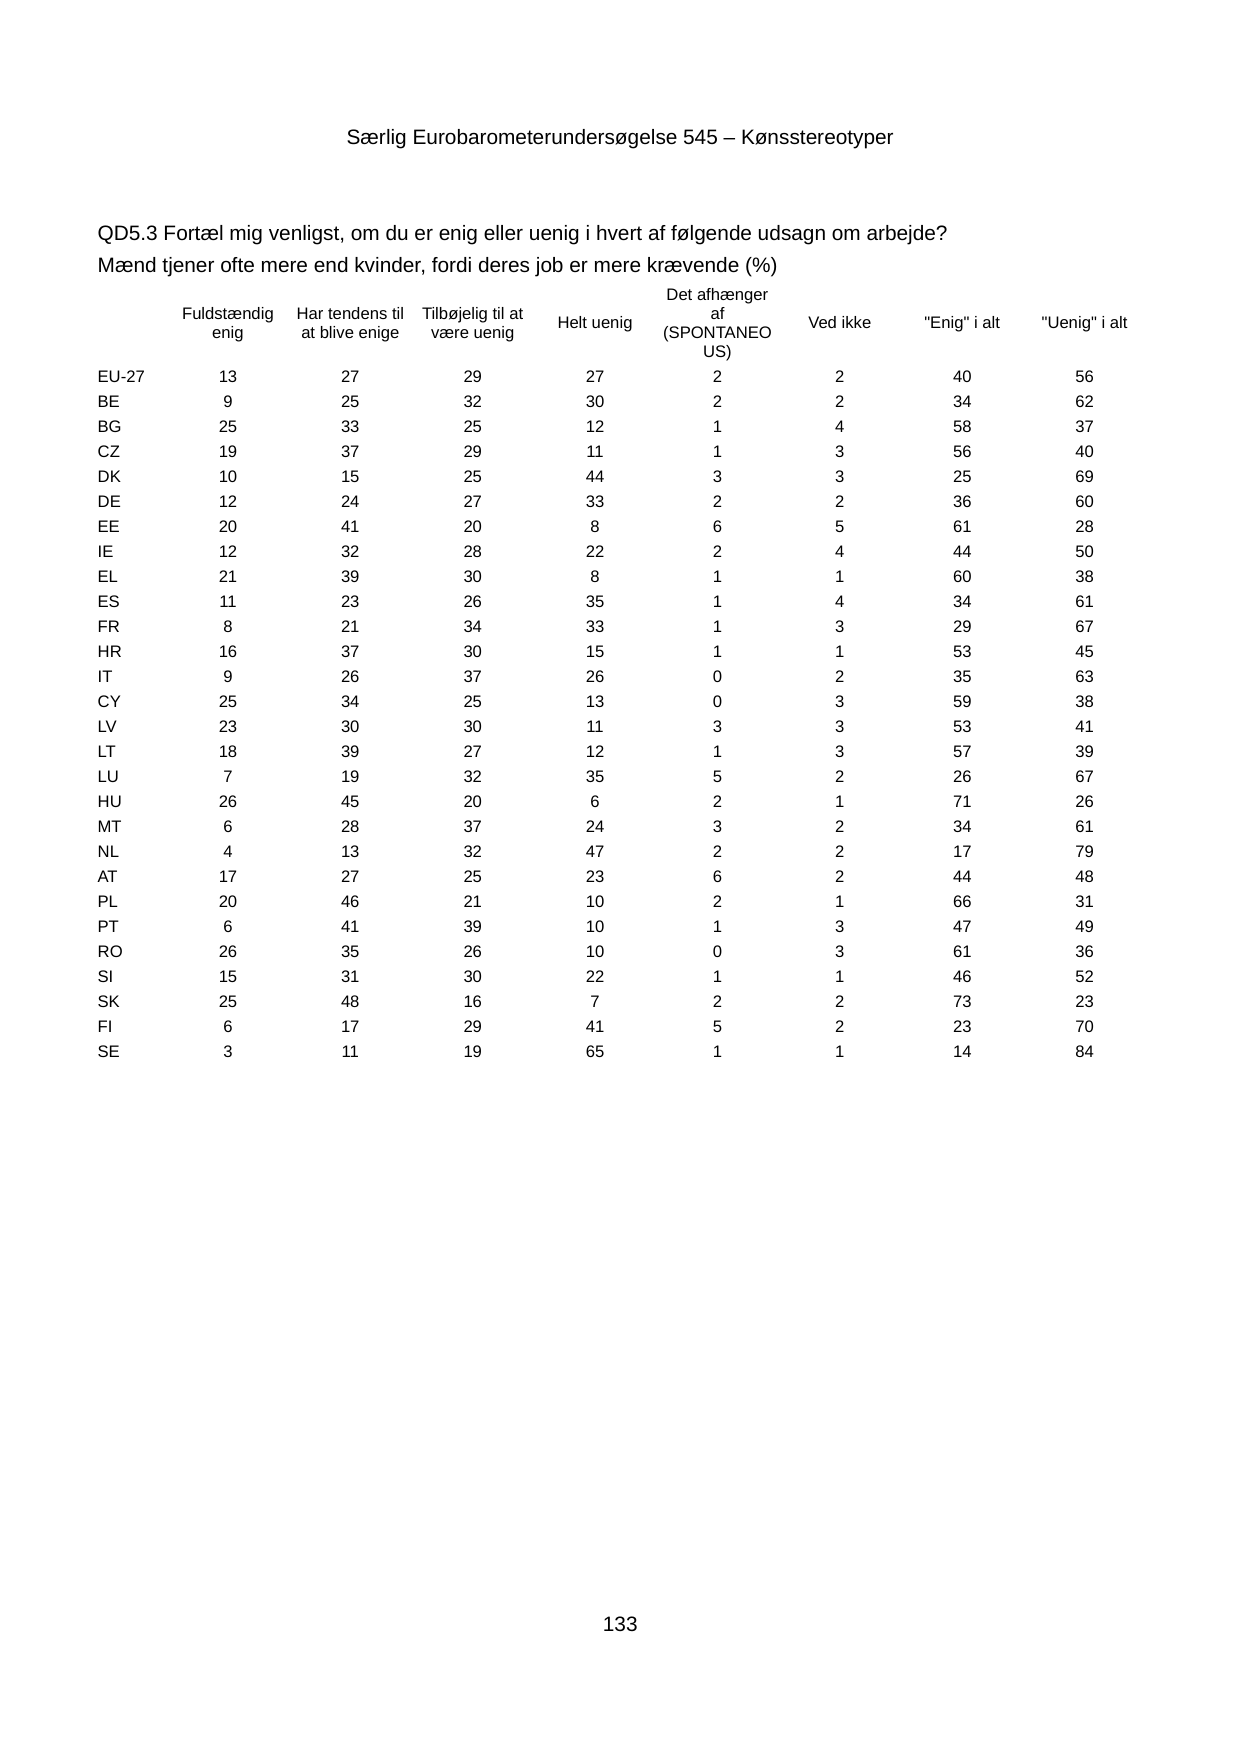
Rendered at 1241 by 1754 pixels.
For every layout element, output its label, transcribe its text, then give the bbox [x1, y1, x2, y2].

table_cell SI [95, 964, 166, 989]
table_cell 37 [1023, 414, 1146, 439]
table_cell 0 [656, 939, 778, 964]
table_cell 37 [289, 639, 411, 664]
table_cell 46 [901, 964, 1023, 989]
table_cell 32 [289, 539, 411, 564]
table_cell Mænd tjener ofte mere end kvinder, fordi deres job er mere krævende (%) [95, 249, 1146, 281]
table_cell SE [95, 1039, 166, 1064]
table_cell 25 [411, 689, 534, 714]
table_cell 33 [289, 414, 411, 439]
table_cell 53 [901, 639, 1023, 664]
table_cell 66 [901, 889, 1023, 914]
table_cell 34 [411, 614, 534, 639]
table_cell 27 [534, 364, 656, 389]
table_cell 65 [534, 1039, 656, 1064]
table_cell 60 [901, 564, 1023, 589]
table_cell 2 [656, 539, 778, 564]
table_cell 3 [166, 1039, 289, 1064]
table_cell 10 [166, 464, 289, 489]
table_cell Det afhænger af (SPONTANEOUS) [656, 281, 778, 364]
table_cell 28 [411, 539, 534, 564]
table_cell "Enig" i alt [901, 281, 1023, 364]
table_cell 1 [656, 589, 778, 614]
table_header QD5.3 Fortæl mig venligst, om du er enig eller uenig i hvert af følgende udsagn om arbejde? [95, 217, 1146, 249]
table_cell 32 [411, 839, 534, 864]
table_cell 8 [166, 614, 289, 639]
table_cell 2 [656, 364, 778, 389]
table_cell NL [95, 839, 166, 864]
table_cell 27 [289, 364, 411, 389]
table_cell IT [95, 664, 166, 689]
table_cell 12 [166, 539, 289, 564]
table_cell 41 [1023, 714, 1146, 739]
table_cell EL [95, 564, 166, 589]
table_cell LV [95, 714, 166, 739]
table_cell 62 [1023, 389, 1146, 414]
table_cell 53 [901, 714, 1023, 739]
table_cell 2 [656, 889, 778, 914]
table_cell 0 [656, 664, 778, 689]
table_cell 35 [289, 939, 411, 964]
table_cell 23 [166, 714, 289, 739]
table_cell 5 [656, 764, 778, 789]
table_cell 41 [534, 1014, 656, 1039]
table_cell 33 [534, 614, 656, 639]
table_cell 15 [166, 964, 289, 989]
table_cell 22 [534, 539, 656, 564]
table_cell 35 [534, 589, 656, 614]
table_cell 29 [411, 364, 534, 389]
table_cell 63 [1023, 664, 1146, 689]
table_cell 25 [411, 464, 534, 489]
table_cell 6 [534, 789, 656, 814]
table_cell 40 [901, 364, 1023, 389]
table_cell 56 [1023, 364, 1146, 389]
table_cell 39 [1023, 739, 1146, 764]
table_cell Tilbøjelig til at være uenig [411, 281, 534, 364]
table_cell 8 [534, 514, 656, 539]
table_cell 26 [901, 764, 1023, 789]
table_cell 34 [901, 814, 1023, 839]
table_cell 9 [166, 389, 289, 414]
table_cell 27 [411, 739, 534, 764]
table_cell 20 [411, 789, 534, 814]
table_cell 6 [656, 514, 778, 539]
table_cell 31 [1023, 889, 1146, 914]
table_cell 8 [534, 564, 656, 589]
table_cell BG [95, 414, 166, 439]
table_cell 33 [534, 489, 656, 514]
table_cell 23 [901, 1014, 1023, 1039]
table_cell 1 [779, 1039, 901, 1064]
table_cell 71 [901, 789, 1023, 814]
table_cell HR [95, 639, 166, 664]
table_cell 25 [411, 414, 534, 439]
table_cell 2 [656, 789, 778, 814]
table_cell 36 [901, 489, 1023, 514]
table_cell 47 [901, 914, 1023, 939]
table_cell AT [95, 864, 166, 889]
table_cell 34 [901, 589, 1023, 614]
table_cell 30 [411, 714, 534, 739]
table_cell IE [95, 539, 166, 564]
table_cell 5 [779, 514, 901, 539]
table_cell 24 [289, 489, 411, 514]
table_cell 26 [534, 664, 656, 689]
table_cell 40 [1023, 439, 1146, 464]
table_cell FR [95, 614, 166, 639]
table_cell 79 [1023, 839, 1146, 864]
table_cell 4 [779, 539, 901, 564]
table_cell 34 [901, 389, 1023, 414]
table_cell 2 [779, 839, 901, 864]
table_cell 14 [901, 1039, 1023, 1064]
table_cell PT [95, 914, 166, 939]
table_cell 41 [289, 514, 411, 539]
table_cell Helt uenig [534, 281, 656, 364]
table_cell 1 [656, 914, 778, 939]
table_cell 30 [534, 389, 656, 414]
table_cell 3 [656, 714, 778, 739]
table_cell 29 [411, 439, 534, 464]
table_cell 21 [411, 889, 534, 914]
table_cell LU [95, 764, 166, 789]
table_cell 44 [901, 539, 1023, 564]
table_cell "Uenig" i alt [1023, 281, 1146, 364]
table_cell FI [95, 1014, 166, 1039]
table_cell 12 [534, 414, 656, 439]
table_cell 4 [779, 589, 901, 614]
table_cell 20 [411, 514, 534, 539]
table_cell 26 [289, 664, 411, 689]
table_cell 21 [289, 614, 411, 639]
table_cell 61 [901, 514, 1023, 539]
table_cell 11 [289, 1039, 411, 1064]
table_cell 11 [166, 589, 289, 614]
table_cell 1 [656, 964, 778, 989]
table_cell 3 [779, 714, 901, 739]
table_cell 56 [901, 439, 1023, 464]
table_cell 12 [166, 489, 289, 514]
table_cell BE [95, 389, 166, 414]
table_cell 17 [289, 1014, 411, 1039]
table_cell 22 [534, 964, 656, 989]
table_cell 18 [166, 739, 289, 764]
table_cell 9 [166, 664, 289, 689]
table_cell 4 [166, 839, 289, 864]
table_cell 1 [656, 639, 778, 664]
table_cell 36 [1023, 939, 1146, 964]
table_cell 31 [289, 964, 411, 989]
table_cell 48 [1023, 864, 1146, 889]
table_cell DK [95, 464, 166, 489]
table_cell 28 [289, 814, 411, 839]
table_cell 3 [779, 464, 901, 489]
table_cell [95, 281, 166, 364]
table_cell 11 [534, 714, 656, 739]
table_cell 35 [901, 664, 1023, 689]
table_cell 60 [1023, 489, 1146, 514]
table_cell 6 [166, 814, 289, 839]
table_cell 1 [779, 964, 901, 989]
table_cell PL [95, 889, 166, 914]
table_cell 41 [289, 914, 411, 939]
table_cell 10 [534, 914, 656, 939]
table_cell 59 [901, 689, 1023, 714]
table_cell 2 [656, 389, 778, 414]
table_cell 13 [289, 839, 411, 864]
table_cell 1 [656, 739, 778, 764]
table_cell 30 [411, 564, 534, 589]
table_cell 30 [411, 639, 534, 664]
table_cell ES [95, 589, 166, 614]
table_cell 7 [534, 989, 656, 1014]
table_cell DE [95, 489, 166, 514]
table_cell 25 [166, 414, 289, 439]
table_cell 30 [289, 714, 411, 739]
table_cell 49 [1023, 914, 1146, 939]
table_cell 26 [166, 789, 289, 814]
table_cell 69 [1023, 464, 1146, 489]
table_cell 16 [411, 989, 534, 1014]
table_cell 1 [656, 414, 778, 439]
table_cell 46 [289, 889, 411, 914]
table_cell 3 [779, 614, 901, 639]
table_cell 25 [166, 689, 289, 714]
table_cell 19 [289, 764, 411, 789]
table_cell 2 [779, 764, 901, 789]
table_cell 3 [779, 739, 901, 764]
table_cell 2 [656, 989, 778, 1014]
table_cell 1 [656, 614, 778, 639]
table_cell 27 [289, 864, 411, 889]
table_cell 52 [1023, 964, 1146, 989]
table_cell 47 [534, 839, 656, 864]
table_cell 45 [1023, 639, 1146, 664]
table_cell EE [95, 514, 166, 539]
table_cell 19 [411, 1039, 534, 1064]
table_cell 3 [779, 689, 901, 714]
table_cell 35 [534, 764, 656, 789]
table_cell 1 [656, 1039, 778, 1064]
table_cell 11 [534, 439, 656, 464]
table_cell 20 [166, 514, 289, 539]
table_cell 48 [289, 989, 411, 1014]
table_cell 67 [1023, 614, 1146, 639]
table_cell 4 [779, 414, 901, 439]
table_cell 13 [534, 689, 656, 714]
table_cell 23 [289, 589, 411, 614]
table_cell 2 [779, 864, 901, 889]
table_cell 25 [411, 864, 534, 889]
table_cell 5 [656, 1014, 778, 1039]
table_cell 1 [779, 564, 901, 589]
table_cell CY [95, 689, 166, 714]
table_cell 1 [656, 564, 778, 589]
table_cell 3 [656, 814, 778, 839]
table_cell 15 [289, 464, 411, 489]
table_cell 26 [411, 939, 534, 964]
table_cell 16 [166, 639, 289, 664]
table_cell 17 [166, 864, 289, 889]
table_cell 1 [779, 639, 901, 664]
table_cell 32 [411, 764, 534, 789]
table_cell 25 [166, 989, 289, 1014]
table_cell 29 [411, 1014, 534, 1039]
table_cell 73 [901, 989, 1023, 1014]
table_cell 37 [411, 814, 534, 839]
table_cell 34 [289, 689, 411, 714]
table_cell 2 [779, 1014, 901, 1039]
table_cell 45 [289, 789, 411, 814]
table_cell 2 [779, 989, 901, 1014]
table_cell 39 [289, 739, 411, 764]
table_cell 25 [289, 389, 411, 414]
table_cell 32 [411, 389, 534, 414]
table_cell Fuldstændig enig [166, 281, 289, 364]
table_cell 84 [1023, 1039, 1146, 1064]
table_cell 67 [1023, 764, 1146, 789]
table_cell RO [95, 939, 166, 964]
table_cell 7 [166, 764, 289, 789]
table_cell 2 [779, 814, 901, 839]
table_cell 13 [166, 364, 289, 389]
table_cell 23 [1023, 989, 1146, 1014]
table_cell 10 [534, 889, 656, 914]
table_cell 6 [166, 914, 289, 939]
table_cell 2 [779, 489, 901, 514]
table_cell 12 [534, 739, 656, 764]
table_cell 24 [534, 814, 656, 839]
table_cell 38 [1023, 564, 1146, 589]
table_cell 3 [779, 439, 901, 464]
table_cell 57 [901, 739, 1023, 764]
table_cell EU-27 [95, 364, 166, 389]
table_cell 39 [411, 914, 534, 939]
table_cell 26 [1023, 789, 1146, 814]
table_cell 29 [901, 614, 1023, 639]
table_cell 2 [779, 389, 901, 414]
table_cell 44 [901, 864, 1023, 889]
table_cell 1 [779, 789, 901, 814]
table_cell 50 [1023, 539, 1146, 564]
table_cell 70 [1023, 1014, 1146, 1039]
table_cell 20 [166, 889, 289, 914]
table_cell 0 [656, 689, 778, 714]
table_cell 2 [779, 664, 901, 689]
table_cell 37 [289, 439, 411, 464]
table_cell SK [95, 989, 166, 1014]
table_cell 44 [534, 464, 656, 489]
table_cell 1 [779, 889, 901, 914]
table_cell 15 [534, 639, 656, 664]
table_cell 61 [1023, 589, 1146, 614]
table_cell 61 [901, 939, 1023, 964]
table_cell Har tendens til at blive enige [289, 281, 411, 364]
table_cell 26 [411, 589, 534, 614]
table_cell 58 [901, 414, 1023, 439]
table_cell LT [95, 739, 166, 764]
table_cell 6 [166, 1014, 289, 1039]
table_cell 3 [656, 464, 778, 489]
table_cell 1 [656, 439, 778, 464]
table_cell 21 [166, 564, 289, 589]
table_cell 10 [534, 939, 656, 964]
table_cell CZ [95, 439, 166, 464]
table_cell 3 [779, 939, 901, 964]
table_cell 23 [534, 864, 656, 889]
table_cell 6 [656, 864, 778, 889]
table_cell 37 [411, 664, 534, 689]
table_cell 30 [411, 964, 534, 989]
table_cell 26 [166, 939, 289, 964]
table_cell 3 [779, 914, 901, 939]
table_cell MT [95, 814, 166, 839]
table_cell Ved ikke [779, 281, 901, 364]
table_cell 38 [1023, 689, 1146, 714]
table_cell 39 [289, 564, 411, 589]
table_cell 17 [901, 839, 1023, 864]
table_cell 2 [779, 364, 901, 389]
table_cell 28 [1023, 514, 1146, 539]
table_cell 2 [656, 839, 778, 864]
table_cell HU [95, 789, 166, 814]
table_cell 19 [166, 439, 289, 464]
table_cell 27 [411, 489, 534, 514]
table_cell 61 [1023, 814, 1146, 839]
table_cell 25 [901, 464, 1023, 489]
table_cell 2 [656, 489, 778, 514]
